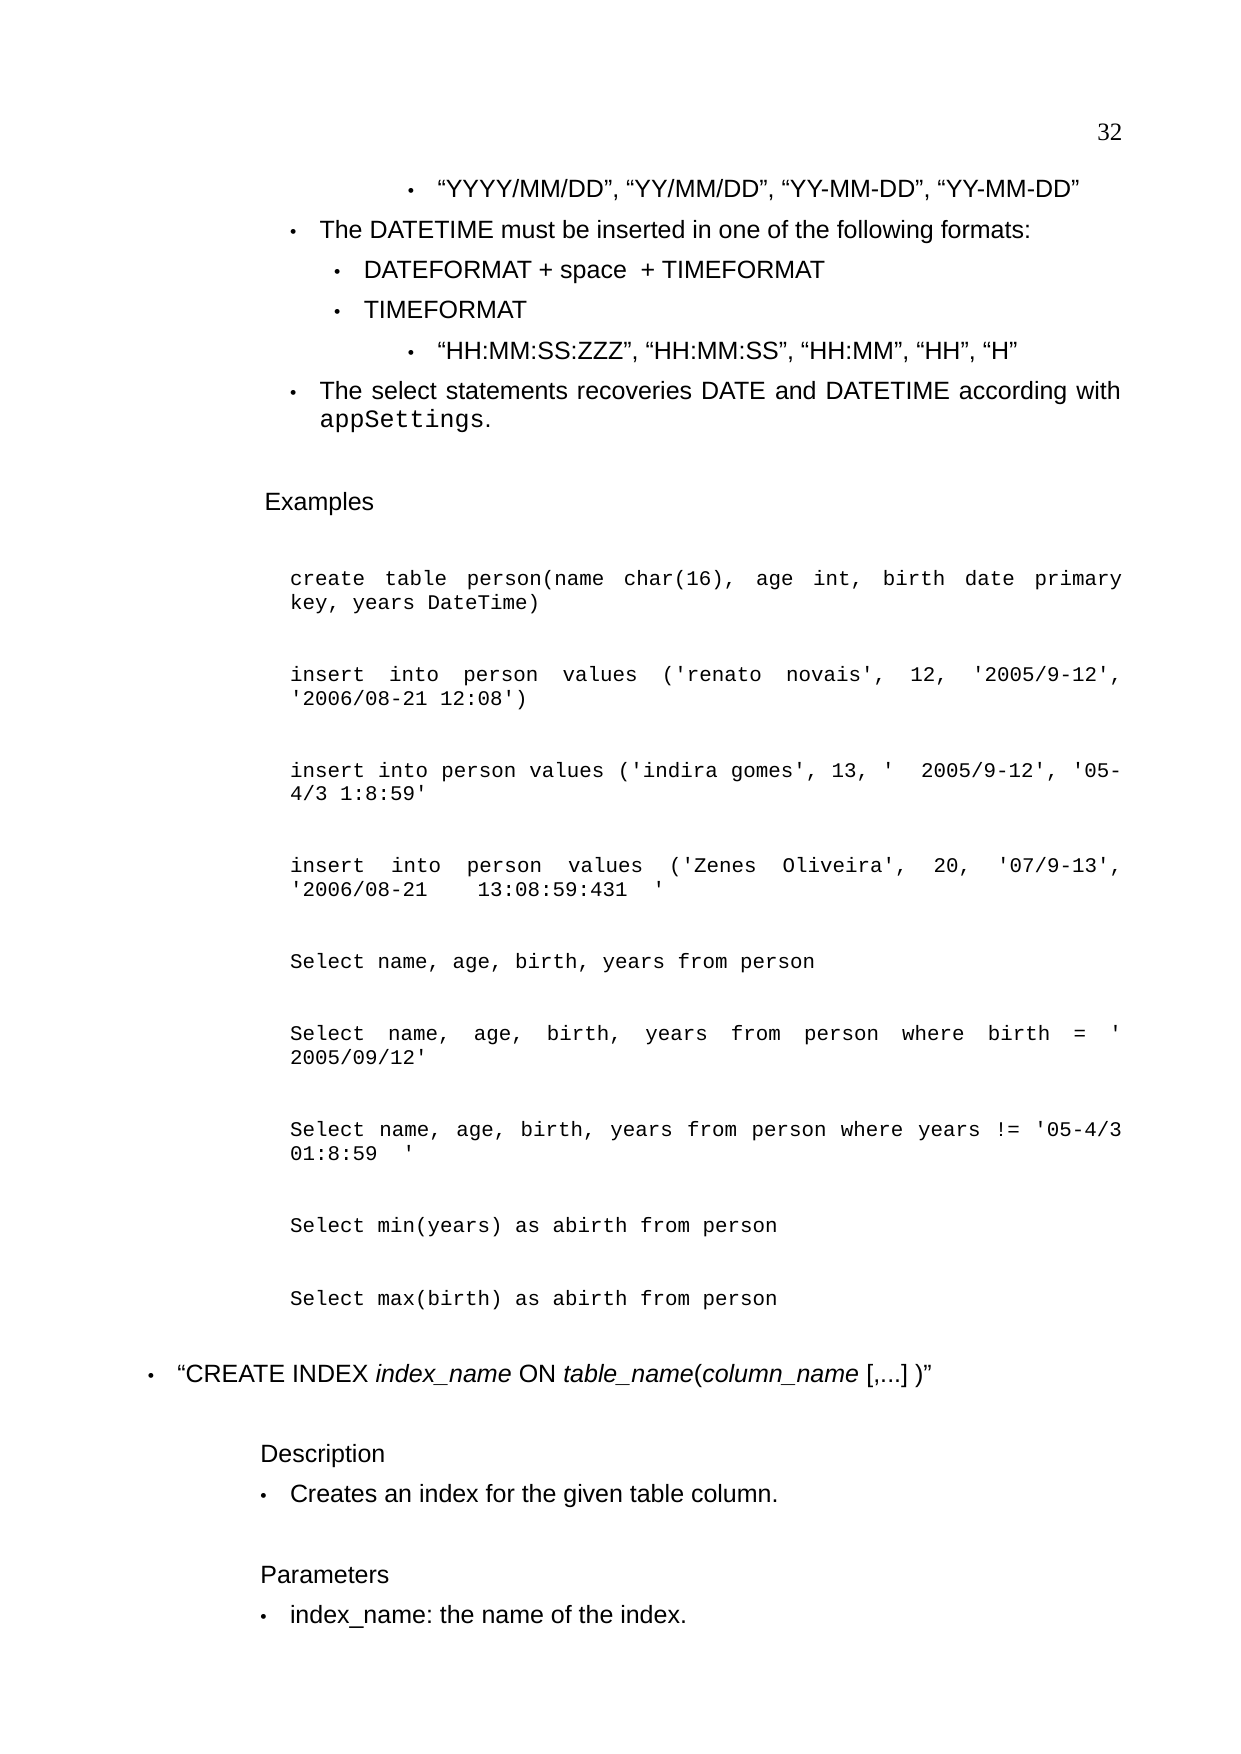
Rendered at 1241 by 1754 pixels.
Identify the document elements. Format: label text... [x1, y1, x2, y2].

list Select name, age, birth, years from person where years != '05-4/3 01:8:59 ' [260, 1119, 1122, 1167]
list Examples [186, 488, 1122, 516]
list Select min(years) as abirth from person [260, 1215, 1122, 1239]
list “HH:MM:SS:ZZZ”, “HH:MM:SS”, “HH:MM”, “HH”, “H” [408, 337, 1122, 364]
list Select name, age, birth, years from person [260, 951, 1122, 975]
list The select statements recoveries DATE and DATETIME according with appSettings. [290, 377, 1122, 435]
list index_name: the name of the index. [260, 1601, 1122, 1629]
list Description [231, 1440, 1122, 1468]
list The DATETIME must be inserted in one of the following formats: [290, 216, 1122, 243]
list insert into person values ('renato novais', 12, '2005/9-12', '2006/08-21 12:08') [260, 664, 1122, 711]
list TIMEFORMAT [334, 296, 1122, 324]
list DATEFORMAT + space + TIMEFORMAT [334, 256, 1122, 284]
list insert into person values ('indira gomes', 13, ' 2005/9-12', '05-4/3 1:8:59' [260, 760, 1122, 807]
list insert into person values ('Zenes Oliveira', 20, '07/9-13', '2006/08-21 13:08:59:431 ' [260, 855, 1122, 903]
list Creates an index for the given table column. [260, 1480, 1122, 1508]
list “CREATE INDEX index_name ON table_name(column_name [,...] )” [148, 1359, 1122, 1387]
list create table person(name char(16), age int, birth date primary key, years DateTime) [260, 568, 1122, 616]
list Parameters [231, 1561, 1122, 1589]
list “YYYY/MM/DD”, “YY/MM/DD”, “YY-MM-DD”, “YY-MM-DD” [408, 175, 1122, 203]
list Select name, age, birth, years from person where birth = ' 2005/09/12' [260, 1023, 1122, 1071]
list Select max(birth) as abirth from person [260, 1287, 1122, 1311]
